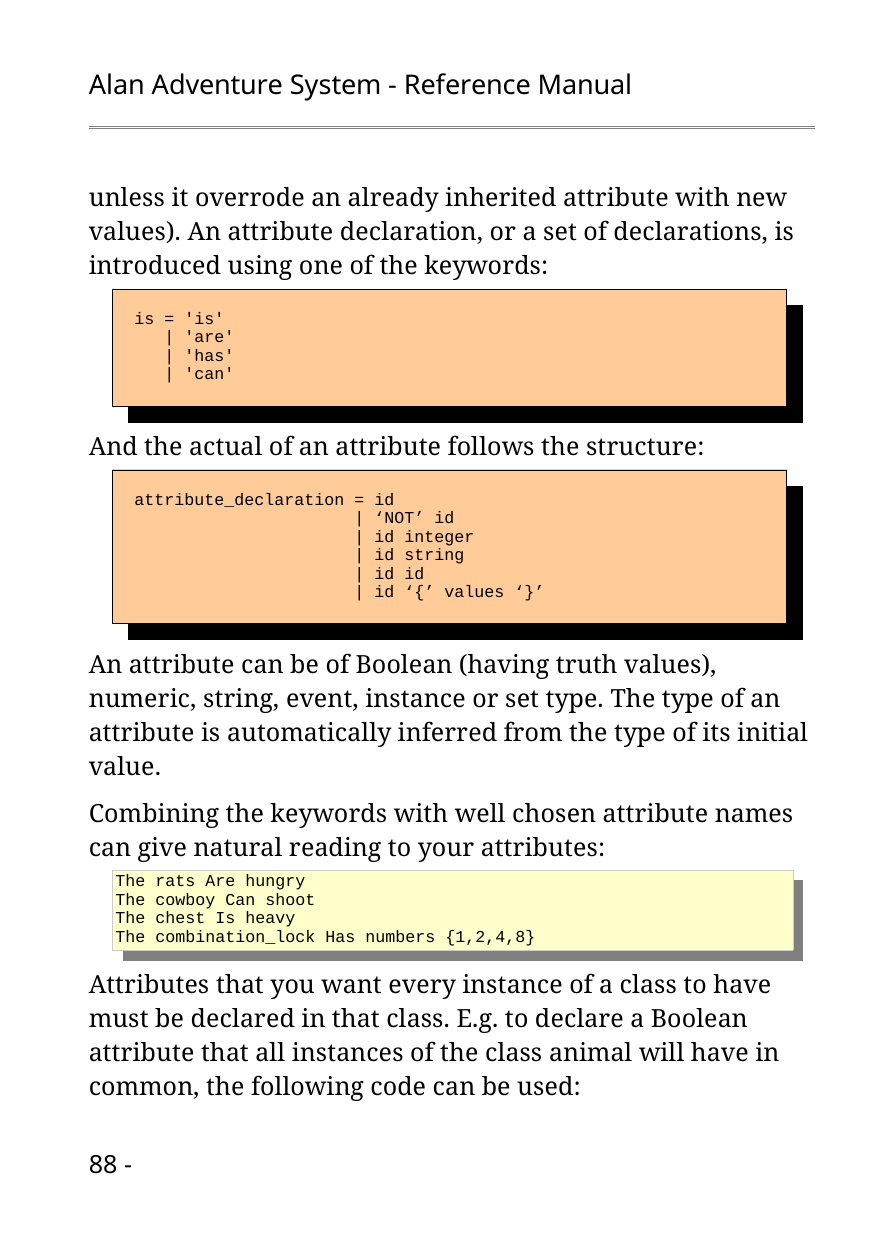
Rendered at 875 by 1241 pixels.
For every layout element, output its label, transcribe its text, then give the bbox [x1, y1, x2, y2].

text attribute_declaration = id | ‘NOT’ id | id integer | id string | id id | id ‘{’ values ‘}’ [113, 471, 786, 623]
text And the actual of an attribute follows the structure: [88, 429, 815, 463]
text The rats Are hungry The cowboy Can shoot The chest Is heavy The combination_lock Has numbers {1,2,4,8} [113, 871, 793, 950]
text is = 'is' | 'are' | 'has' | 'can' [113, 290, 786, 406]
text An at­tribute can be of Boolean (having truth values), numeric, string, event, instance or set type. The type of an attribute is automatically inferred from the type of its initial value. [88, 647, 815, 783]
text Combining the keywords with well chosen attribute names can give natural reading to your attributes: [88, 796, 815, 863]
text unless it overrode an already inherited attribute with new values). An attribute declaration, or a set of declarations, is introduced using one of the keywords: [88, 180, 815, 282]
text Attributes that you want every instance of a class to have must be declared in that class. E.g. to declare a Boolean attribute that all instances of the class animal will have in common, the following code can be used: [88, 967, 815, 1103]
